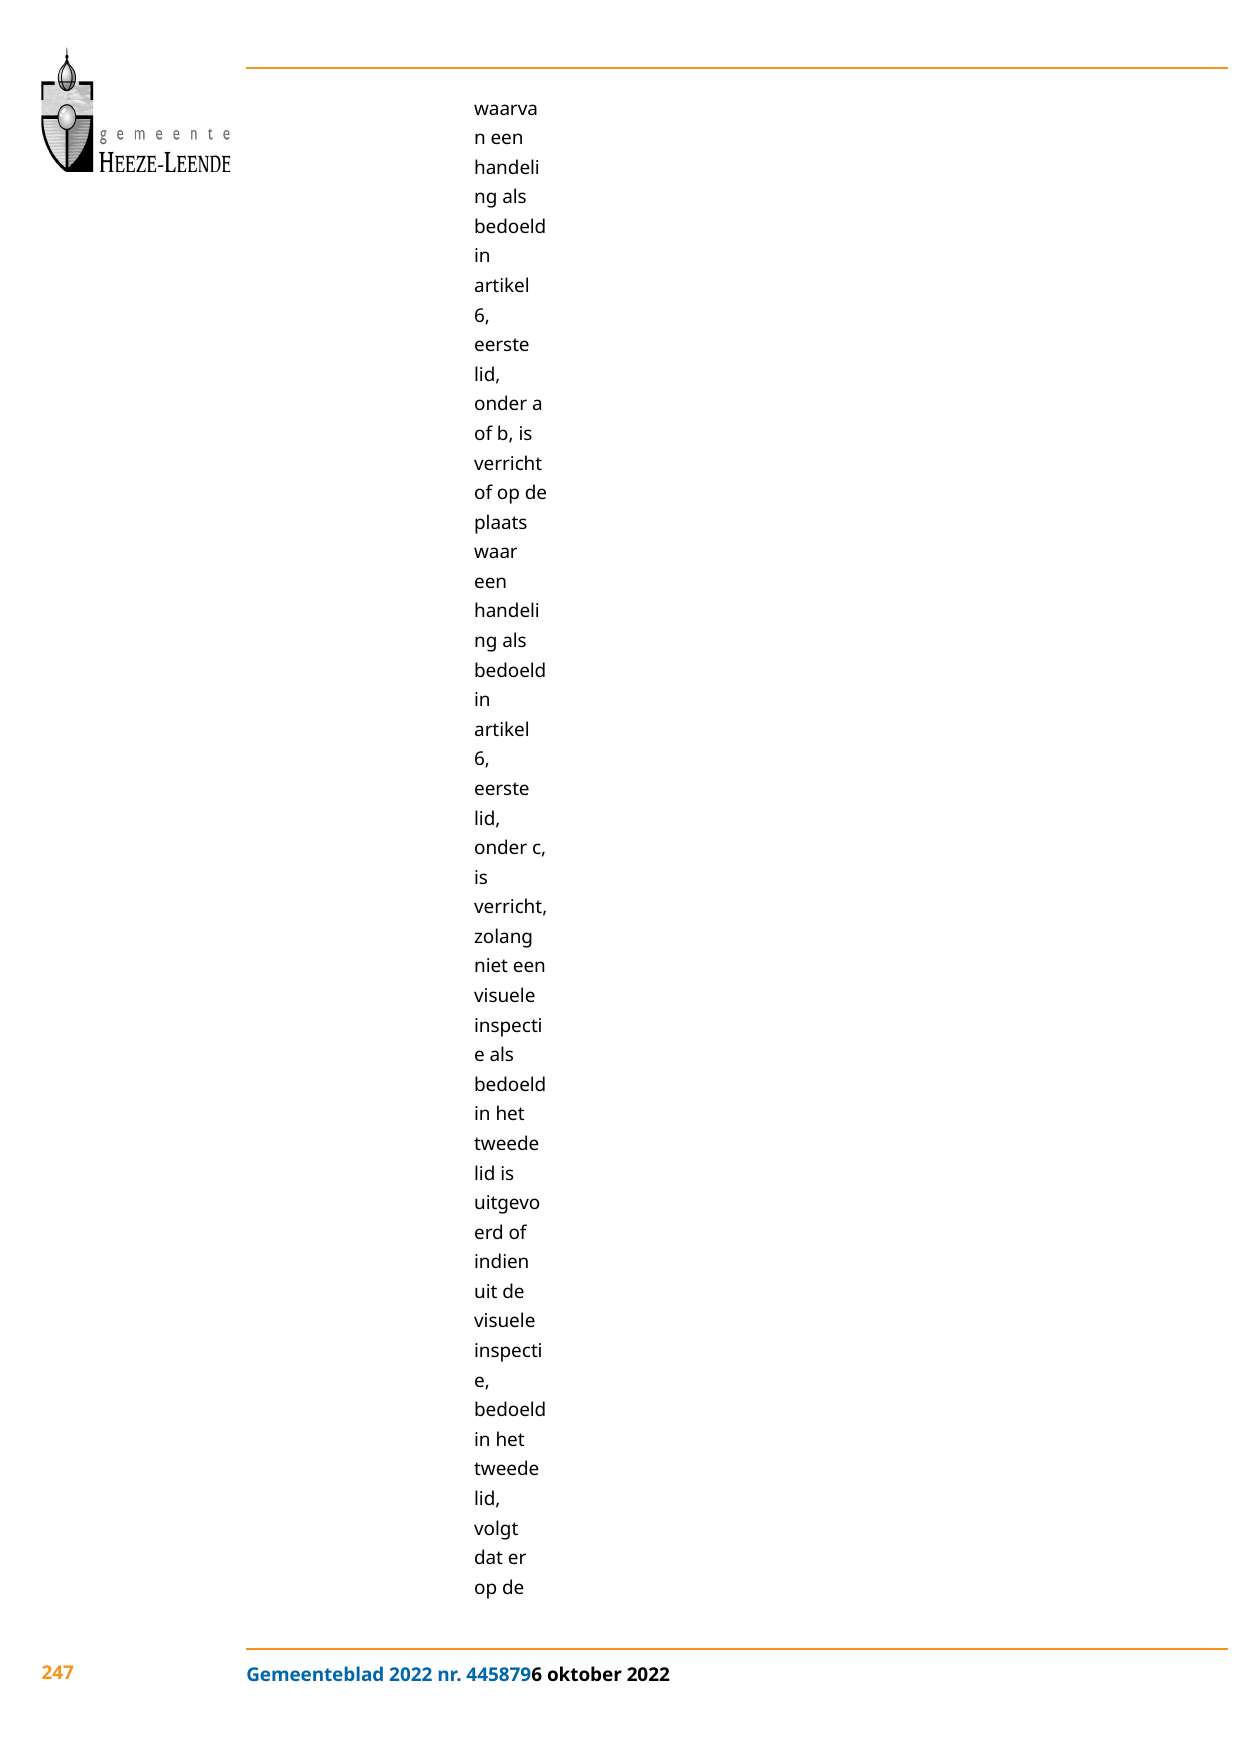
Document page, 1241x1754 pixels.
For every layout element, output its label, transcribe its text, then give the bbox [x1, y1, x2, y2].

table_cell [1076, 95, 1152, 1600]
table_cell [775, 95, 850, 1600]
picture [41, 47, 231, 172]
table_cell [399, 95, 474, 1600]
table_cell [850, 95, 926, 1600]
table_cell [926, 95, 1001, 1600]
table_cell waarvan een handeling als bedoeld in artikel 6, eerste lid, onder a of b, is verricht of op de plaats waar een handeling als bedoeld in artikel 6, eerste lid, onder c, is verricht, zolang niet een visuele inspectie als bedoeld in het tweede lid is uitgevoerd of indien uit de visuele inspectie, bedoeld in het tweede lid, volgt dat er op de [474, 95, 549, 1600]
table_cell [248, 95, 398, 1600]
table_cell [1001, 95, 1076, 1600]
table_cell [549, 95, 775, 1600]
